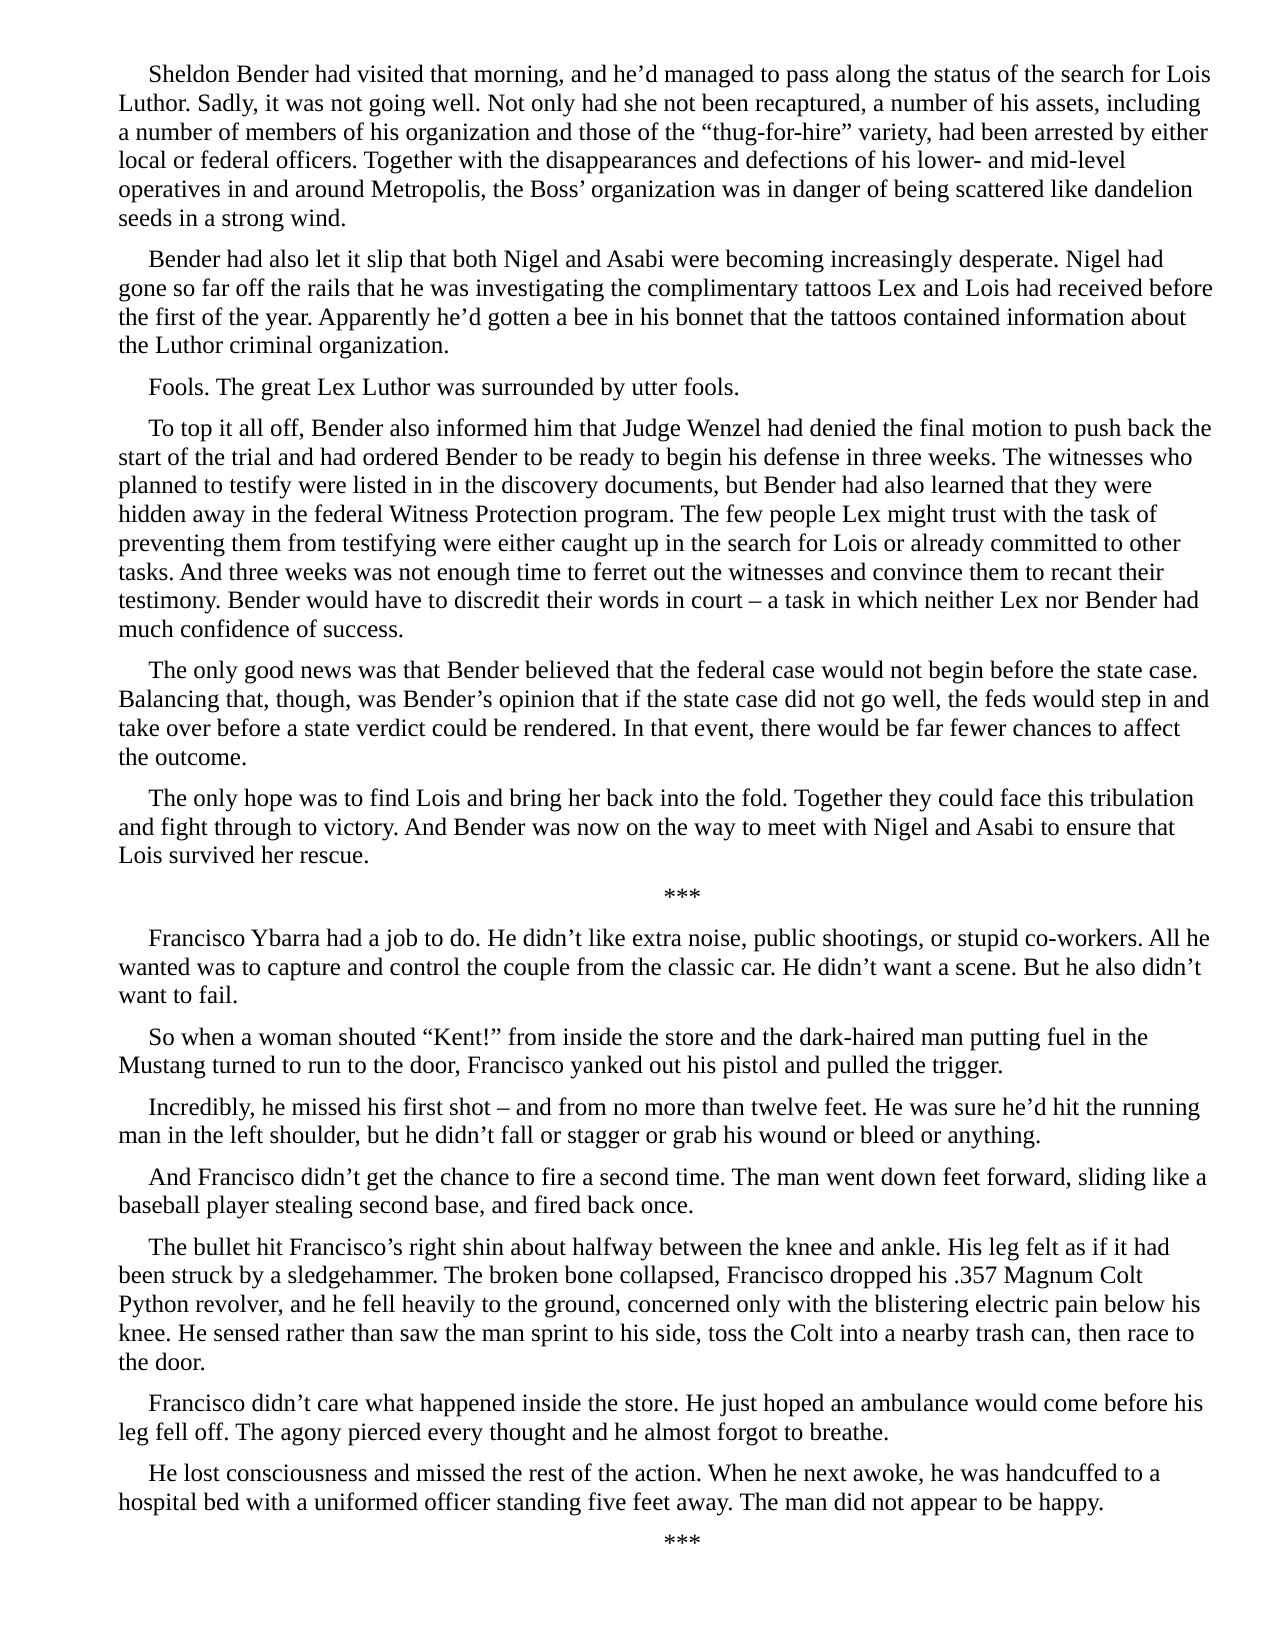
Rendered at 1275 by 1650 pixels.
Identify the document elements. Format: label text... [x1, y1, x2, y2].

text And Francisco didn’t get the chance to fire a second time. The man went down feet forward, sliding like a baseball player stealing second base, and fired back once. [118, 1162, 1216, 1219]
text Sheldon Bender had visited that morning, and he’d managed to pass along the status of the search for Lois Luthor. Sadly, it was not going well. Not only had she not been recaptured, a number of his assets, including a number of members of his organization and those of the “thug-for-hire” variety, had been arrested by either local or federal officers. Together with the disappearances and defections of his lower- and mid-level operatives in and around Metropolis, the Boss’ organization was in danger of being scattered like dandelion seeds in a strong wind. [118, 59, 1216, 232]
text The bullet hit Francisco’s right shin about halfway between the knee and ankle. His leg felt as if it had been struck by a sledgehammer. The broken bone collapsed, Francisco dropped his .357 Magnum Colt Python revolver, and he fell heavily to the ground, concerned only with the blistering electric pain below his knee. He sensed rather than saw the man sprint to his side, toss the Colt into a nearby trash can, then race to the door. [118, 1232, 1216, 1375]
text Incredibly, he missed his first shot – and from no more than twelve feet. He was sure he’d hit the running man in the left shoulder, but he didn’t fall or stagger or grab his wound or bleed or anything. [118, 1092, 1216, 1149]
text To top it all off, Bender also informed him that Judge Wenzel had denied the final motion to push back the start of the trial and had ordered Bender to be ready to begin his defense in three weeks. The witnesses who planned to testify were listed in in the discovery documents, but Bender had also learned that they were hidden away in the federal Witness Protection program. The few people Lex might trust with the task of preventing them from testifying were either caught up in the search for Lois or already committed to other tasks. And three weeks was not enough time to ferret out the witnesses and convince them to recant their testimony. Bender would have to discredit their words in court – a task in which neither Lex nor Bender had much confidence of success. [118, 413, 1216, 643]
text *** [118, 882, 1216, 910]
text The only good news was that Bender believed that the federal case would not begin before the state case. Balancing that, though, was Bender’s opinion that if the state case did not go well, the feds would step in and take over before a state verdict could be rendered. In that event, there would be far fewer chances to affect the outcome. [118, 655, 1216, 770]
text So when a woman shouted “Kent!” from inside the store and the dark-haired man putting fuel in the Mustang turned to run to the door, Francisco yanked out his pistol and pulled the trigger. [118, 1022, 1216, 1079]
text The only hope was to find Lois and bring her back into the fold. Together they could face this tribulation and fight through to victory. And Bender was now on the way to meet with Nigel and Asabi to ensure that Lois survived her rescue. [118, 783, 1216, 869]
text Bender had also let it slip that both Nigel and Asabi were becoming increasingly desperate. Nigel had gone so far off the rails that he was investigating the complimentary tattoos Lex and Lois had received before the first of the year. Apparently he’d gotten a bee in his bonnet that the tattoos contained information about the Luthor criminal organization. [118, 244, 1216, 359]
text Francisco Ybarra had a job to do. He didn’t like extra noise, public shootings, or stupid co-workers. All he wanted was to capture and control the couple from the classic car. He didn’t want a scene. But he also didn’t want to fail. [118, 923, 1216, 1009]
text *** [118, 1528, 1216, 1557]
text Fools. The great Lex Luthor was surrounded by utter fools. [118, 372, 1216, 400]
text Francisco didn’t care what happened inside the store. He just hoped an ambulance would come before his leg fell off. The agony pierced every thought and he almost forgot to breathe. [118, 1388, 1216, 1445]
text He lost consciousness and missed the rest of the action. When he next awoke, he was handcuffed to a hospital bed with a uniformed officer standing five feet away. The man did not appear to be happy. [118, 1458, 1216, 1515]
